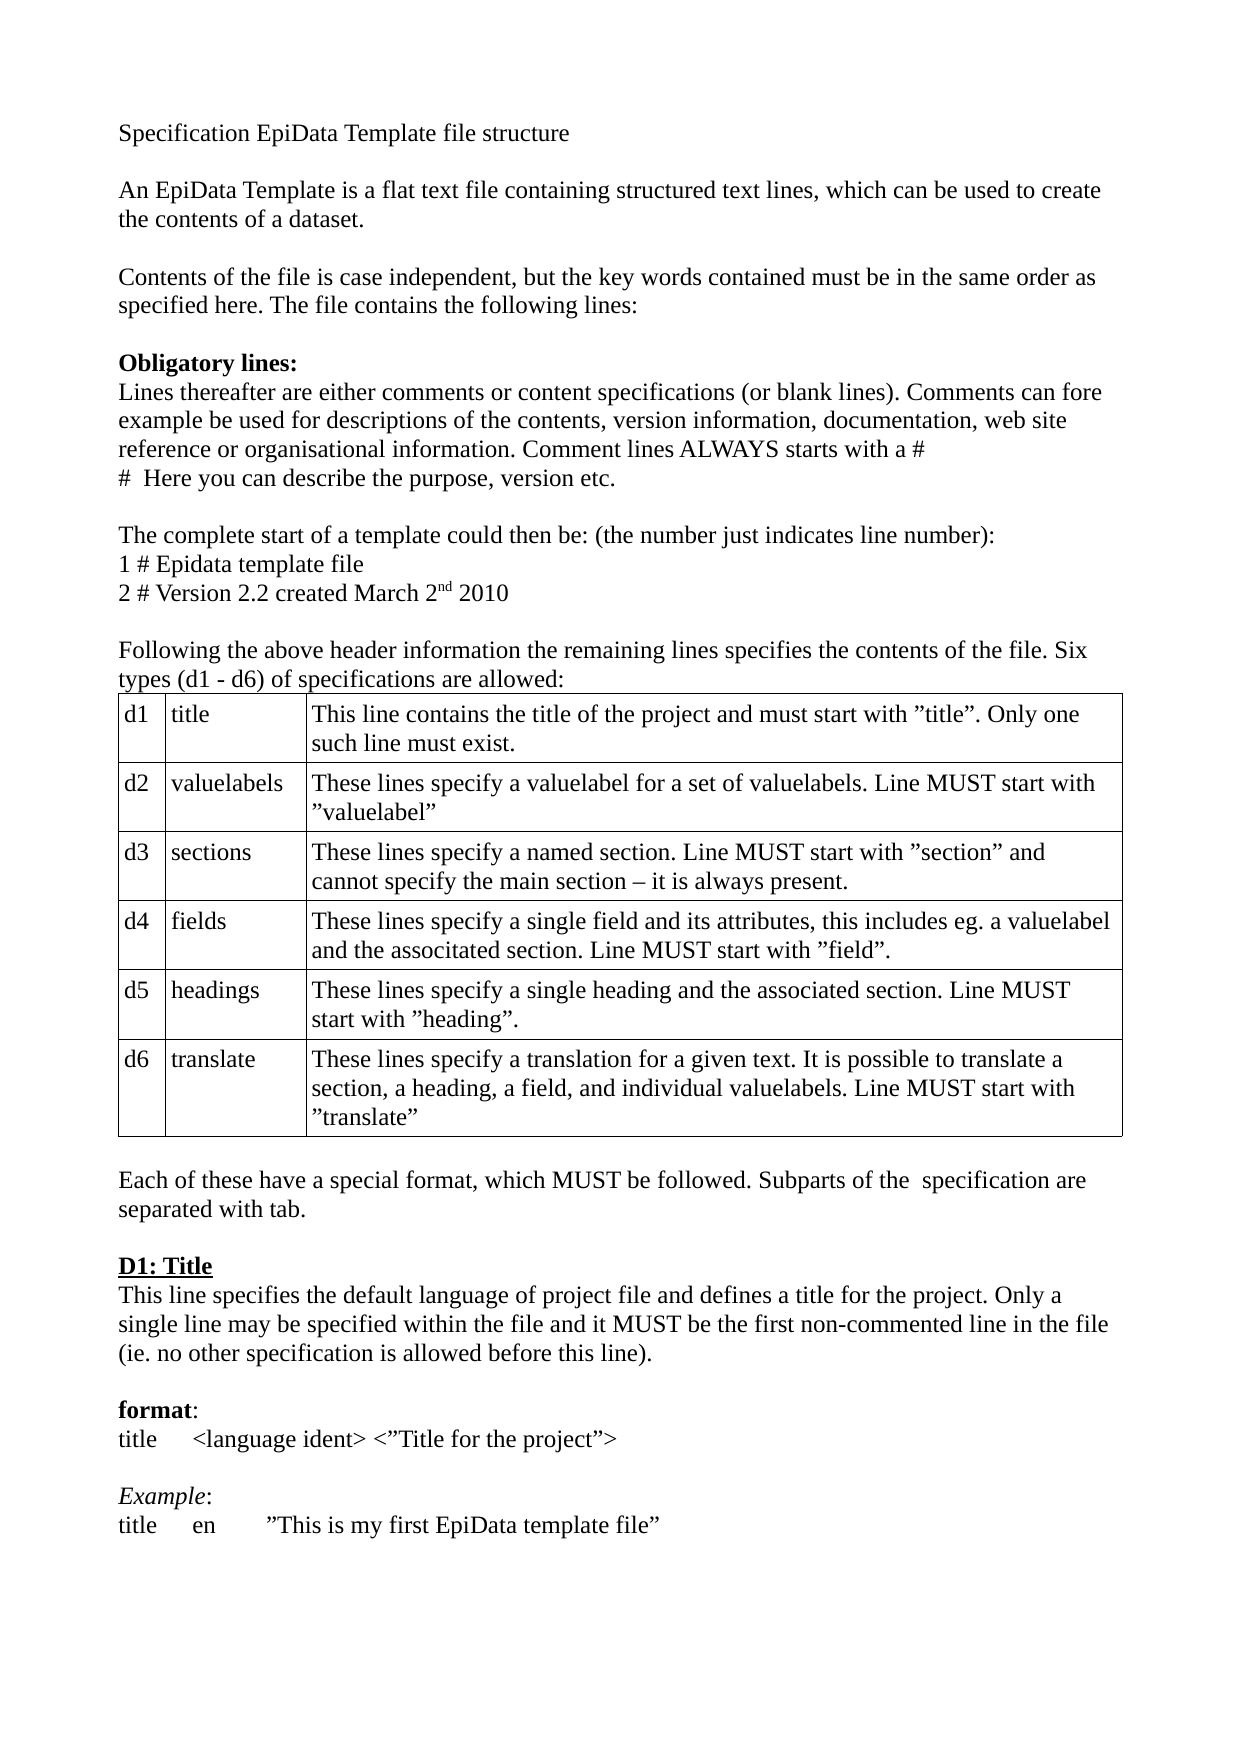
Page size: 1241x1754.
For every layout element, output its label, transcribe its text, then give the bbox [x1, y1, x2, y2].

table_cell These lines specify a single heading and the associated section. Line MUST start with ”heading”. [307, 970, 1122, 1038]
table_cell sections [166, 832, 306, 900]
text Following the above header information the remaining lines specifies the contents of the file. Six types (d1 - d6) of specifications are allowed: [118, 636, 1122, 693]
text D1: Title [118, 1251, 1122, 1280]
table_cell These lines specify a translation for a given text. It is possible to translate a section, a heading, a field, and individual valuelabels. Line MUST start with ”translate” [307, 1040, 1122, 1136]
table_cell d2 [119, 763, 165, 831]
table_cell d4 [119, 901, 165, 969]
text title <language ident> <”Title for the project”> [118, 1424, 1122, 1453]
table_cell headings [166, 970, 306, 1038]
table_cell These lines specify a single field and its attributes, this includes eg. a valuelabel and the associtated section. Line MUST start with ”field”. [307, 901, 1122, 969]
text An EpiData Template is a flat text file containing structured text lines, which can be used to create the contents of a dataset. [118, 176, 1122, 233]
text Lines thereafter are either comments or content specifications (or blank lines). Comments can fore example be used for descriptions of the contents, version information, documentation, web site reference or organisational information. Comment lines ALWAYS starts with a # [118, 377, 1122, 463]
table_cell These lines specify a named section. Line MUST start with ”section” and cannot specify the main section – it is always present. [307, 832, 1122, 900]
table_header d1 [119, 694, 165, 762]
text format: [118, 1395, 1122, 1424]
text 2 # Version 2.2 created March 2nd 2010 [118, 578, 1122, 607]
table_cell These lines specify a valuelabel for a set of valuelabels. Line MUST start with ”valuelabel” [307, 763, 1122, 831]
text Contents of the file is case independent, but the key words contained must be in the same order as specified here. The file contains the following lines: [118, 262, 1122, 319]
table_cell d3 [119, 832, 165, 900]
text Each of these have a special format, which MUST be followed. Subparts of the specification are separated with tab. [118, 1165, 1122, 1223]
text Specification EpiData Template file structure [118, 118, 1122, 147]
text This line specifies the default language of project file and defines a title for the project. Only a single line may be specified within the file and it MUST be the first non-commented line in the file (ie. no other specification is allowed before this line). [118, 1280, 1122, 1366]
table_header This line contains the title of the project and must start with ”title”. Only one such line must exist. [307, 694, 1122, 762]
table_header title [166, 694, 306, 762]
text Obligatory lines: [118, 348, 1122, 377]
table_cell valuelabels [166, 763, 306, 831]
table_cell d6 [119, 1040, 165, 1136]
text The complete start of a template could then be: (the number just indicates line number): [118, 521, 1122, 549]
text 1 # Epidata template file [118, 549, 1122, 578]
table_cell fields [166, 901, 306, 969]
table_cell translate [166, 1040, 306, 1136]
text # Here you can describe the purpose, version etc. [118, 463, 1122, 492]
text Example: [118, 1481, 1122, 1510]
table_cell d5 [119, 970, 165, 1038]
text title en ”This is my first EpiData template file” [118, 1510, 1122, 1539]
